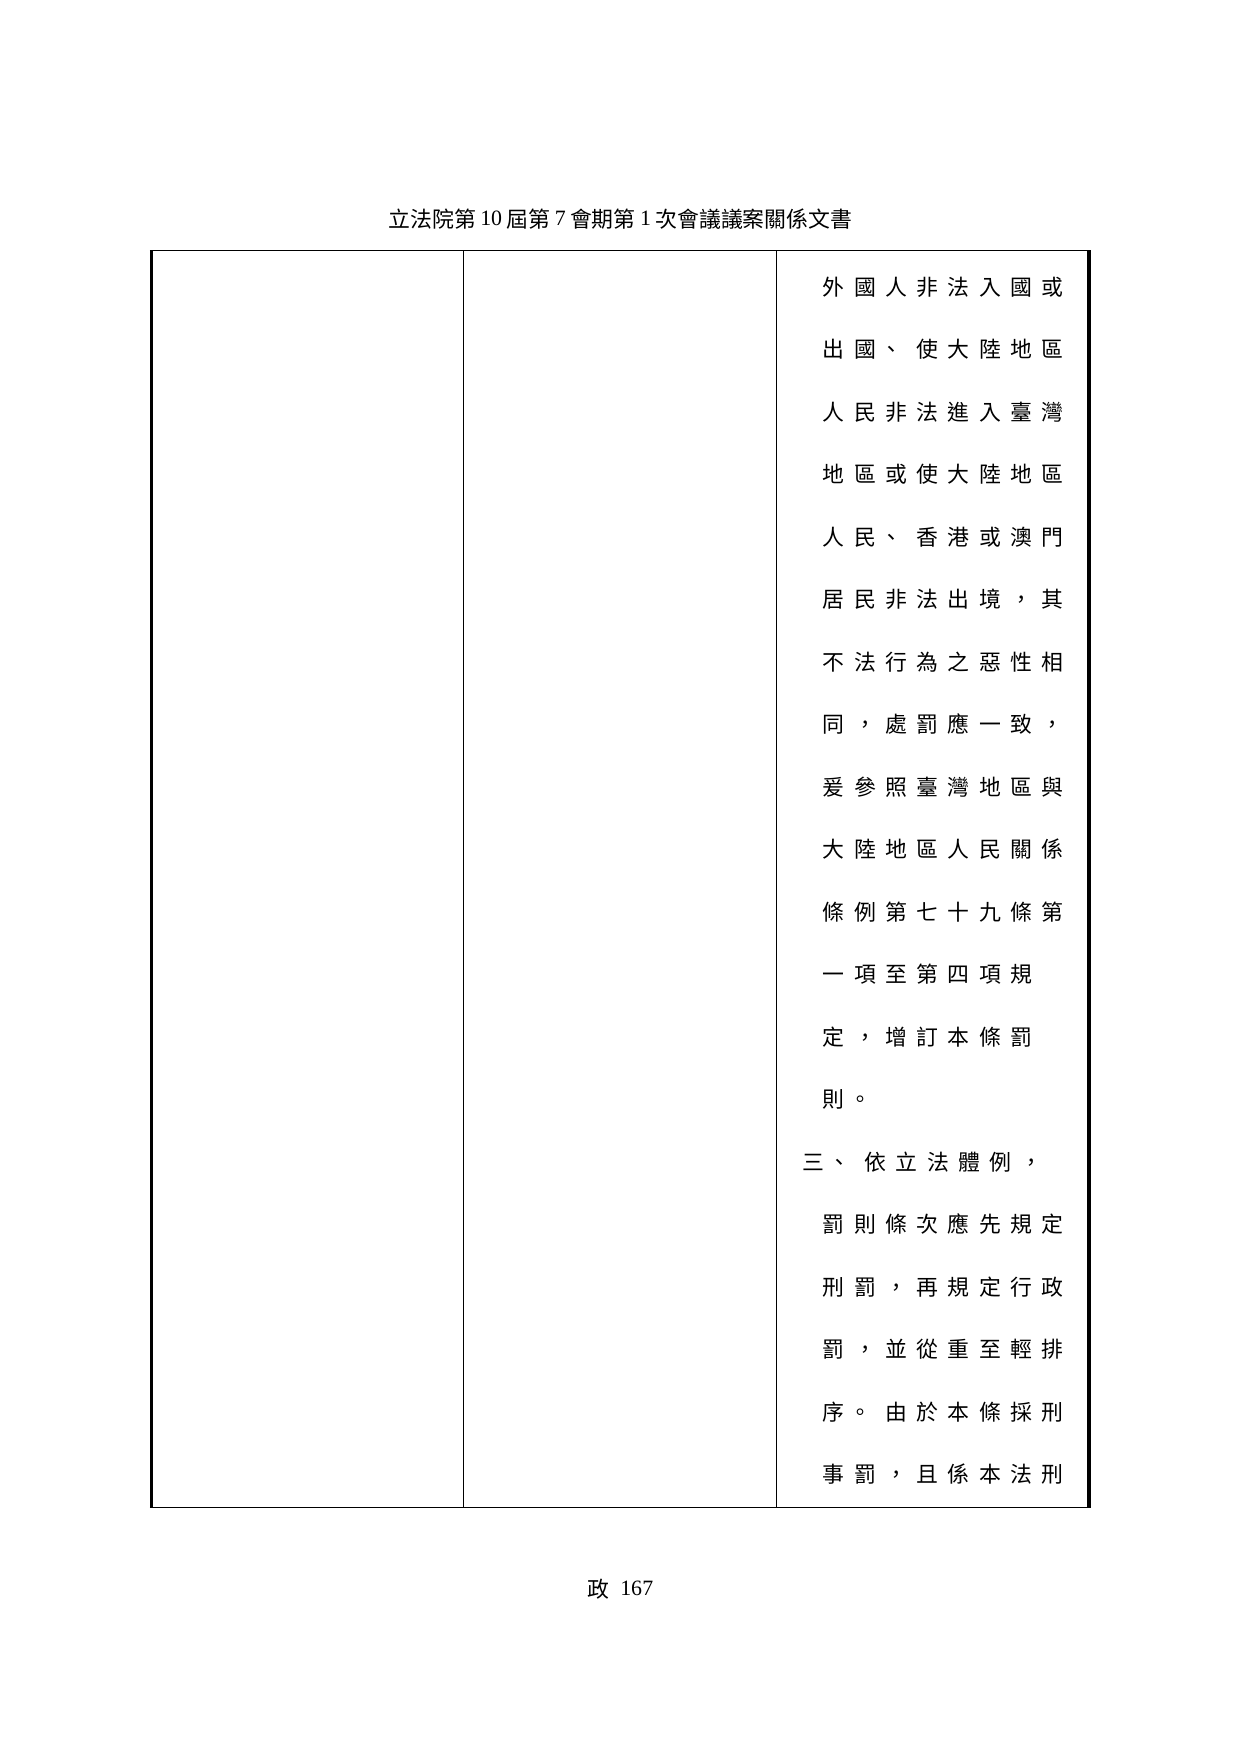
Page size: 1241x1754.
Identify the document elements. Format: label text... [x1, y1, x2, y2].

table_cell [464, 251, 776, 1507]
table_cell [153, 251, 463, 1507]
table_cell 外國人非法入國或出國、使大陸地區人民非法進入臺灣地區或使大陸地區人民、香港或澳門居民非法出境，其不法行為之惡性相同，處罰應一致，爰參照臺灣地區與大陸地區人民關係條例第七十九條第一項至第四項規定，增訂本條罰則。 三、依立法體例，罰則條次應先規定刑罰，再規定行政罰，並從重至輕排序。由於本條採刑事罰，且係本法刑 [777, 251, 1087, 1507]
